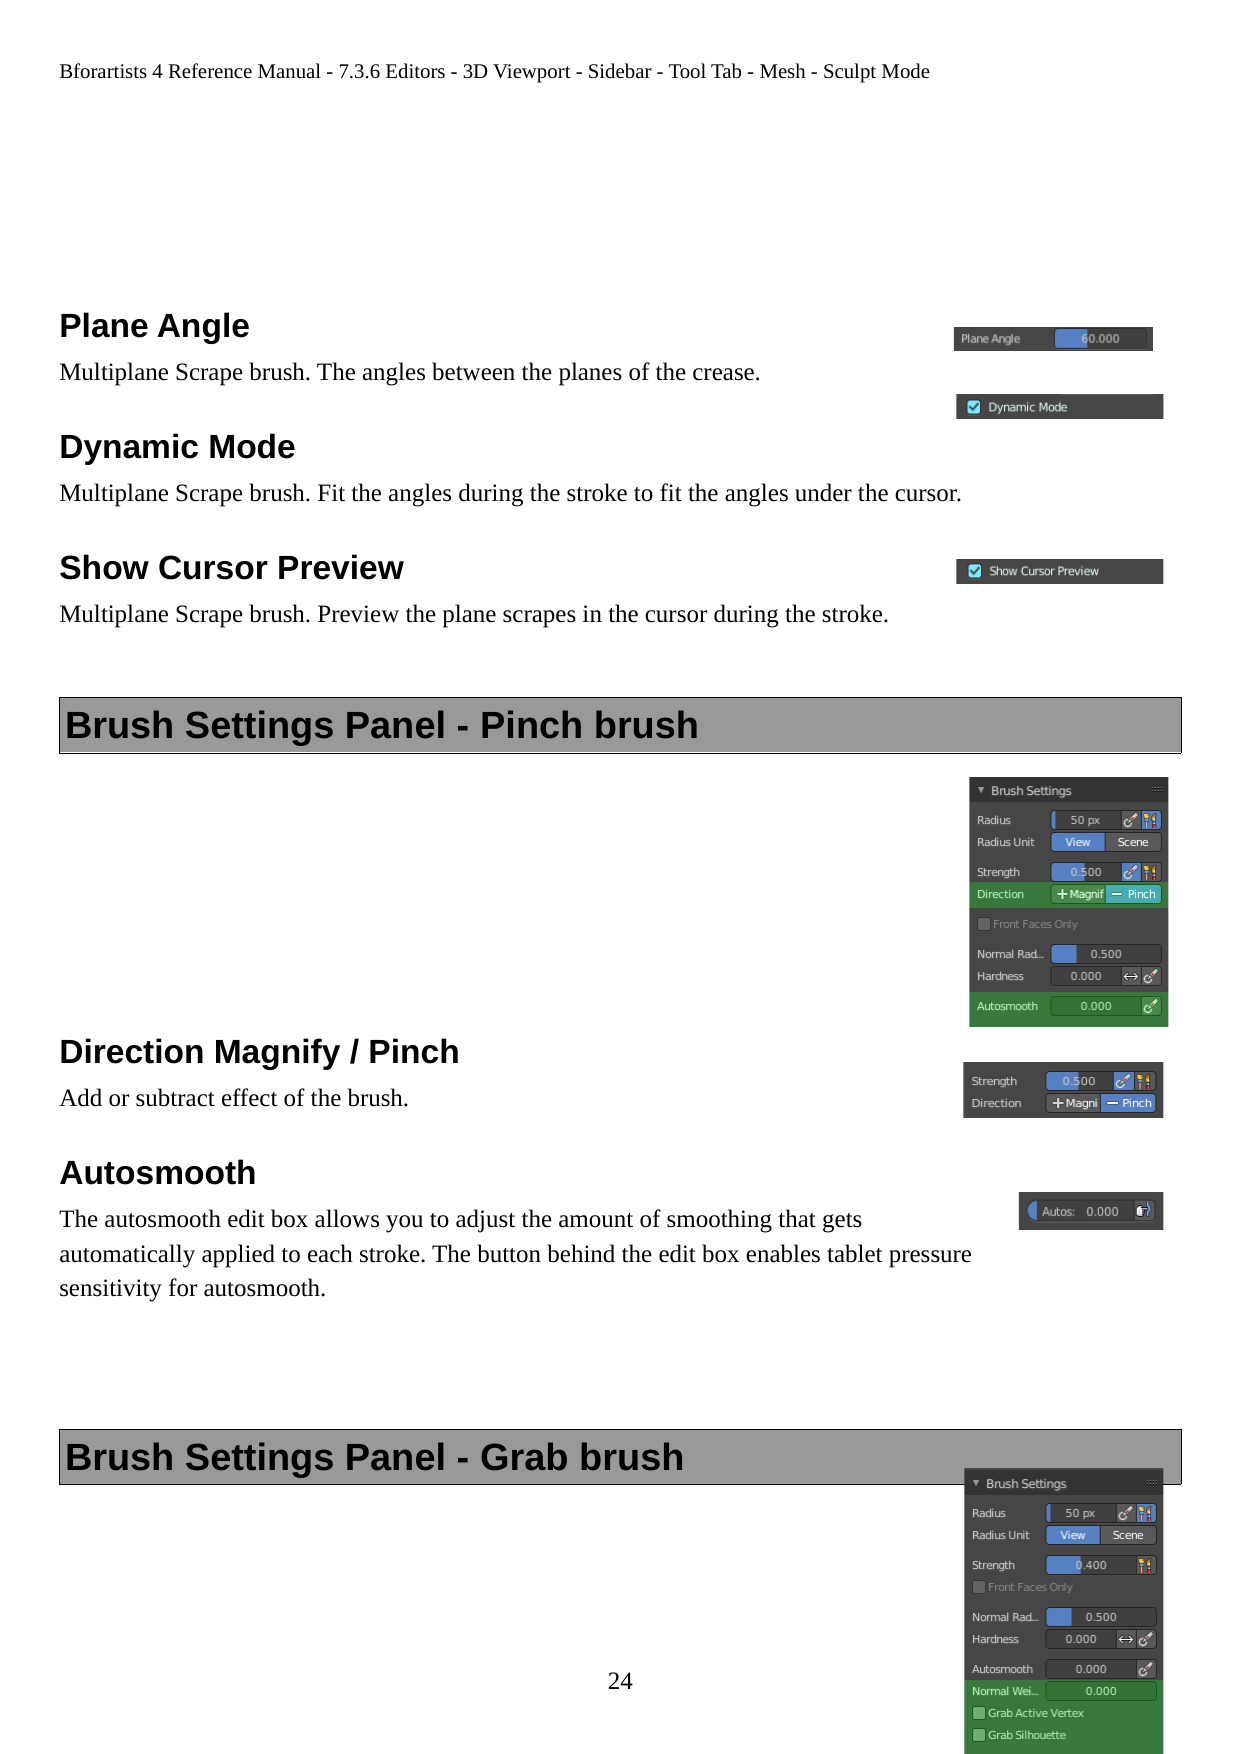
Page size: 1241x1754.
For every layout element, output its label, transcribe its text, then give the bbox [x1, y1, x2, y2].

subtitle Autosmooth [59, 1153, 1181, 1192]
picture [964, 1468, 1164, 1754]
subtitle Direction Magnify / Pinch [59, 1032, 1181, 1071]
subtitle Plane Angle [59, 306, 1181, 344]
picture [963, 1062, 1164, 1118]
picture [956, 394, 1164, 419]
text The autosmooth edit box allows you to adjust the amount of smoothing that gets automatically applied to each stroke. The button behind the edit box enables tablet pressure sensitivity for autosmooth. [59, 1204, 1181, 1302]
table_header Brush Settings Panel - Grab brush [60, 1430, 1181, 1484]
picture [969, 777, 1169, 1027]
picture [953, 327, 1153, 351]
subtitle Show Cursor Preview [59, 548, 1181, 587]
text Multiplane Scrape brush. Preview the plane scrapes in the cursor during the stroke. [59, 599, 1181, 628]
text Multiplane Scrape brush. Fit the angles during the stroke to fit the angles under the cursor. [59, 478, 1181, 507]
table_header Brush Settings Panel - Pinch brush [60, 698, 1181, 752]
picture [956, 559, 1164, 584]
text Multiplane Scrape brush. The angles between the planes of the crease. [59, 357, 1181, 386]
subtitle Dynamic Mode [59, 427, 1181, 466]
picture [1018, 1192, 1164, 1230]
text Add or subtract effect of the brush. [59, 1083, 963, 1112]
